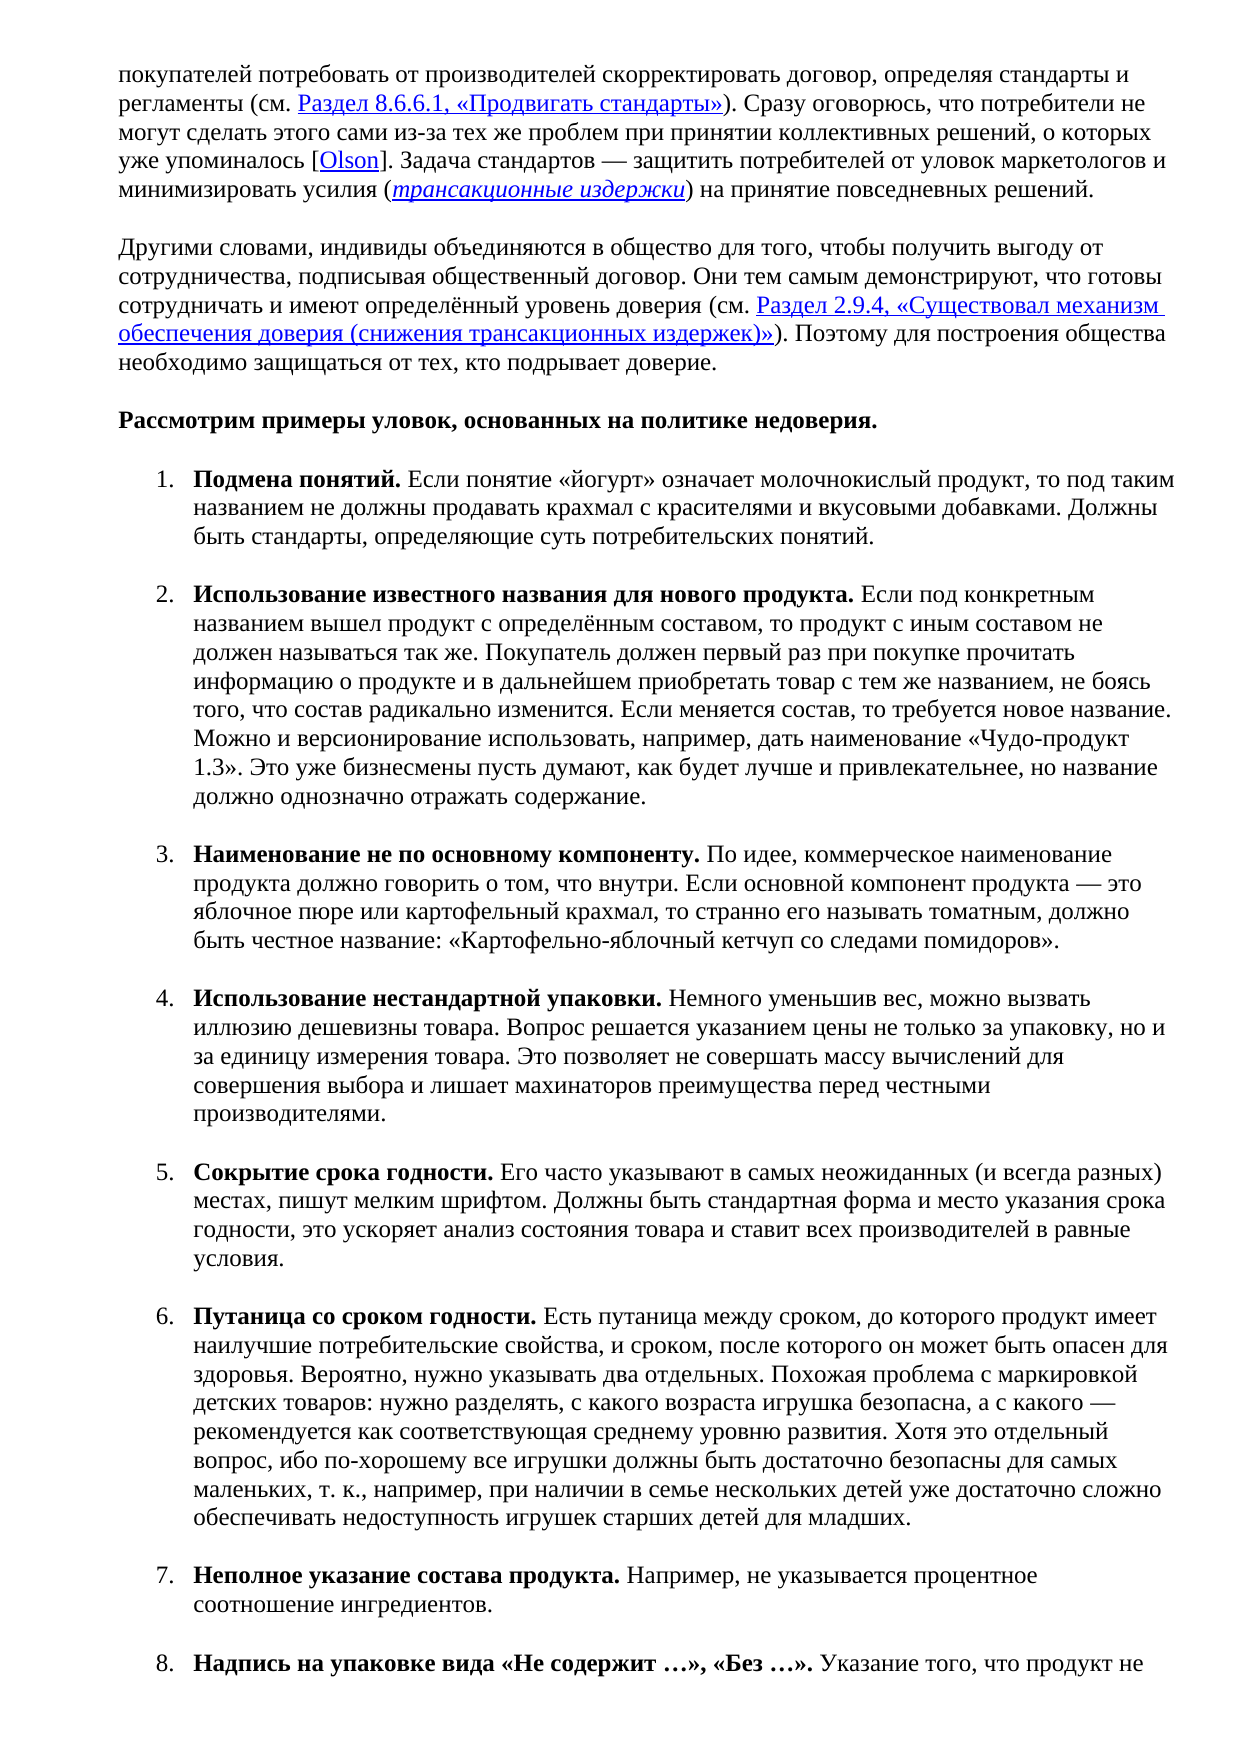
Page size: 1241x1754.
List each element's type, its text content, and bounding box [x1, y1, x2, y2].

text покупателей потребовать от производителей скорректировать договор, определяя стандарты и регламенты (см. Раздел 8.6.6.1, «Продвигать стандарты»). Сразу оговорюсь, что потребители не могут сделать этого сами из-за тех же проблем при принятии коллективных решений, о которых уже упоминалось [Olson]. Задача стандартов — защитить потребителей от уловок маркетологов и минимизировать усилия (трансакционные издержки) на принятие повседневных решений. [118, 59, 1181, 203]
text Другими словами, индивиды объединяются в общество для того, чтобы получить выгоду от сотрудничества, подписывая общественный договор. Они тем самым демонстрируют, что готовы сотрудничать и имеют определённый уровень доверия (см. Раздел 2.9.4, «Существовал механизм обеспечения доверия (снижения трансакционных издержек)»). Поэтому для построения общества необходимо защищаться от тех, кто подрывает доверие. [118, 232, 1181, 376]
list Наименование не по основному компоненту. По идее, коммерческое наименование продукта должно говорить о том, что внутри. Если основной компонент продукта — это яблочное пюре или картофельный крахмал, то странно его называть томатным, должно быть честное название: «Картофельно-яблочный кетчуп со следами помидоров». [156, 839, 1181, 954]
list Подмена понятий. Если понятие «йогурт» означает молочнокислый продукт, то под таким названием не должны продавать крахмал с красителями и вкусовыми добавками. Должны быть стандарты, определяющие суть потребительских понятий. [156, 464, 1181, 550]
list Путаница со сроком годности. Есть путаница между сроком, до которого продукт имеет наилучшие потребительские свойства, и сроком, после которого он может быть опасен для здоровья. Вероятно, нужно указывать два отдельных. Похожая проблема с маркировкой детских товаров: нужно разделять, с какого возраста игрушка безопасна, а с какого — рекомендуется как соответствующая среднему уровню развития. Хотя это отдельный вопрос, ибо по-хорошему все игрушки должны быть достаточно безопасны для самых маленьких, т. к., например, при наличии в семье нескольких детей уже достаточно сложно обеспечивать недоступность игрушек старших детей для младших. [156, 1301, 1181, 1531]
list Использование известного названия для нового продукта. Если под конкретным названием вышел продукт с определённым составом, то продукт с иным составом не должен называться так же. Покупатель должен первый раз при покупке прочитать информацию о продукте и в дальнейшем приобретать товар с тем же названием, не боясь того, что состав радикально изменится. Если меняется состав, то требуется новое название. Можно и версионирование использовать, например, дать наименование «Чудо-продукт 1.3». Это уже бизнесмены пусть думают, как будет лучше и привлекательнее, но название должно однозначно отражать содержание. [156, 579, 1181, 809]
list Надпись на упаковке вида «Не содержит …», «Без …». Указание того, что продукт не [156, 1648, 1181, 1676]
list Неполное указание состава продукта. Например, не указывается процентное соотношение ингредиентов. [156, 1561, 1181, 1618]
list Использование нестандартной упаковки. Немного уменьшив вес, можно вызвать иллюзию дешевизны товара. Вопрос решается указанием цены не только за упаковку, но и за единицу измерения товара. Это позволяет не совершать массу вычислений для совершения выбора и лишает махинаторов преимущества перед честными производителями. [156, 983, 1181, 1127]
text Рассмотрим примеры уловок, основанных на политике недоверия. [118, 406, 1181, 434]
list Сокрытие срока годности. Его часто указывают в самых неожиданных (и всегда разных) местах, пишут мелким шрифтом. Должны быть стандартная форма и место указания срока годности, это ускоряет анализ состояния товара и ставит всех производителей в равные условия. [156, 1157, 1181, 1272]
